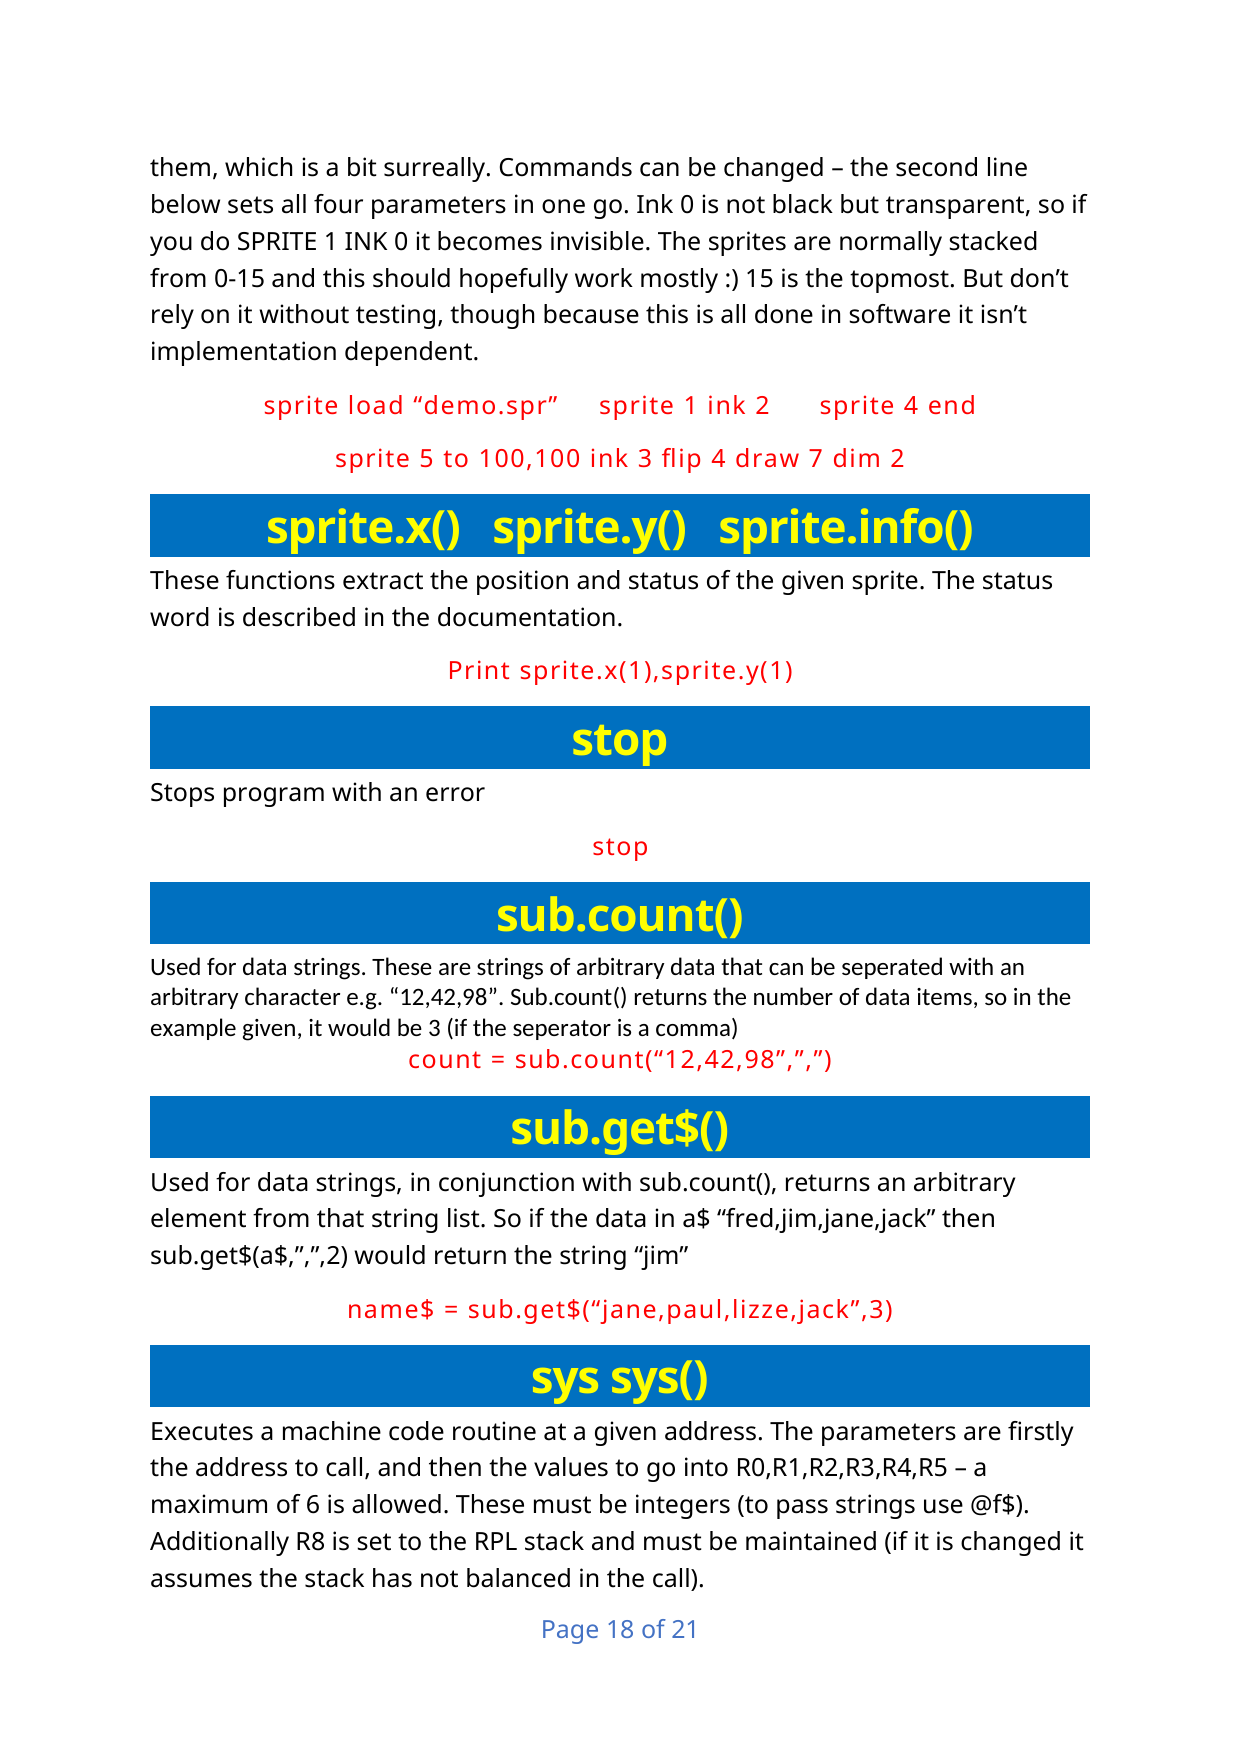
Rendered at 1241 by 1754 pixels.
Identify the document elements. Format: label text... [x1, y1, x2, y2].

text them, which is a bit surreally. Commands can be changed – the second line below sets all four parameters in one go. Ink 0 is not black but transparent, so if you do SPRITE 1 INK 0 it becomes invisible. The sprites are normally stacked from 0-15 and this should hopefully work mostly :) 15 is the topmost. But don’t rely on it without testing, though because this is all done in software it isn’t implementation dependent. [150, 150, 1090, 368]
title sprite.x() sprite.y() sprite.info() [150, 494, 1090, 557]
subtitle name$ = sub.get$(“jane,paul,lizze,jack”,3) [150, 1291, 1090, 1325]
text Used for data strings, in conjunction with sub.count(), returns an arbitrary element from that string list. So if the data in a$ “fred,jim,jane,jack” then sub.get$(a$,”,”,2) would return the string “jim” [150, 1164, 1090, 1272]
subtitle count = sub.count(“12,42,98”,”,”) [150, 1042, 1090, 1076]
subtitle sprite load “demo.spr” sprite 1 ink 2 sprite 4 end [150, 387, 1090, 421]
title stop [150, 706, 1090, 769]
title sub.get$() [150, 1096, 1090, 1158]
subtitle Print sprite.x(1),sprite.y(1) [150, 653, 1090, 687]
text Used for data strings. These are strings of arbitrary data that can be seperated with an arbitrary character e.g. “12,42,98”. Sub.count() returns the number of data items, so in the example given, it would be 3 (if the seperator is a comma) [150, 951, 1090, 1042]
text Executes a machine code routine at a given address. The parameters are firstly the address to call, and then the values to go into R0,R1,R2,R3,R4,R5 – a maximum of 6 is allowed. These must be integers (to pass strings use @f$). Additionally R8 is set to the RPL stack and must be maintained (if it is changed it assumes the stack has not balanced in the call). [150, 1413, 1090, 1594]
text These functions extract the position and status of the given sprite. The status word is described in the documentation. [150, 563, 1090, 634]
title sys sys() [150, 1345, 1090, 1407]
title sub.count() [150, 882, 1090, 944]
subtitle stop [150, 828, 1090, 863]
text Stops program with an error [150, 775, 1090, 809]
subtitle sprite 5 to 100,100 ink 3 flip 4 draw 7 dim 2 [150, 441, 1090, 475]
